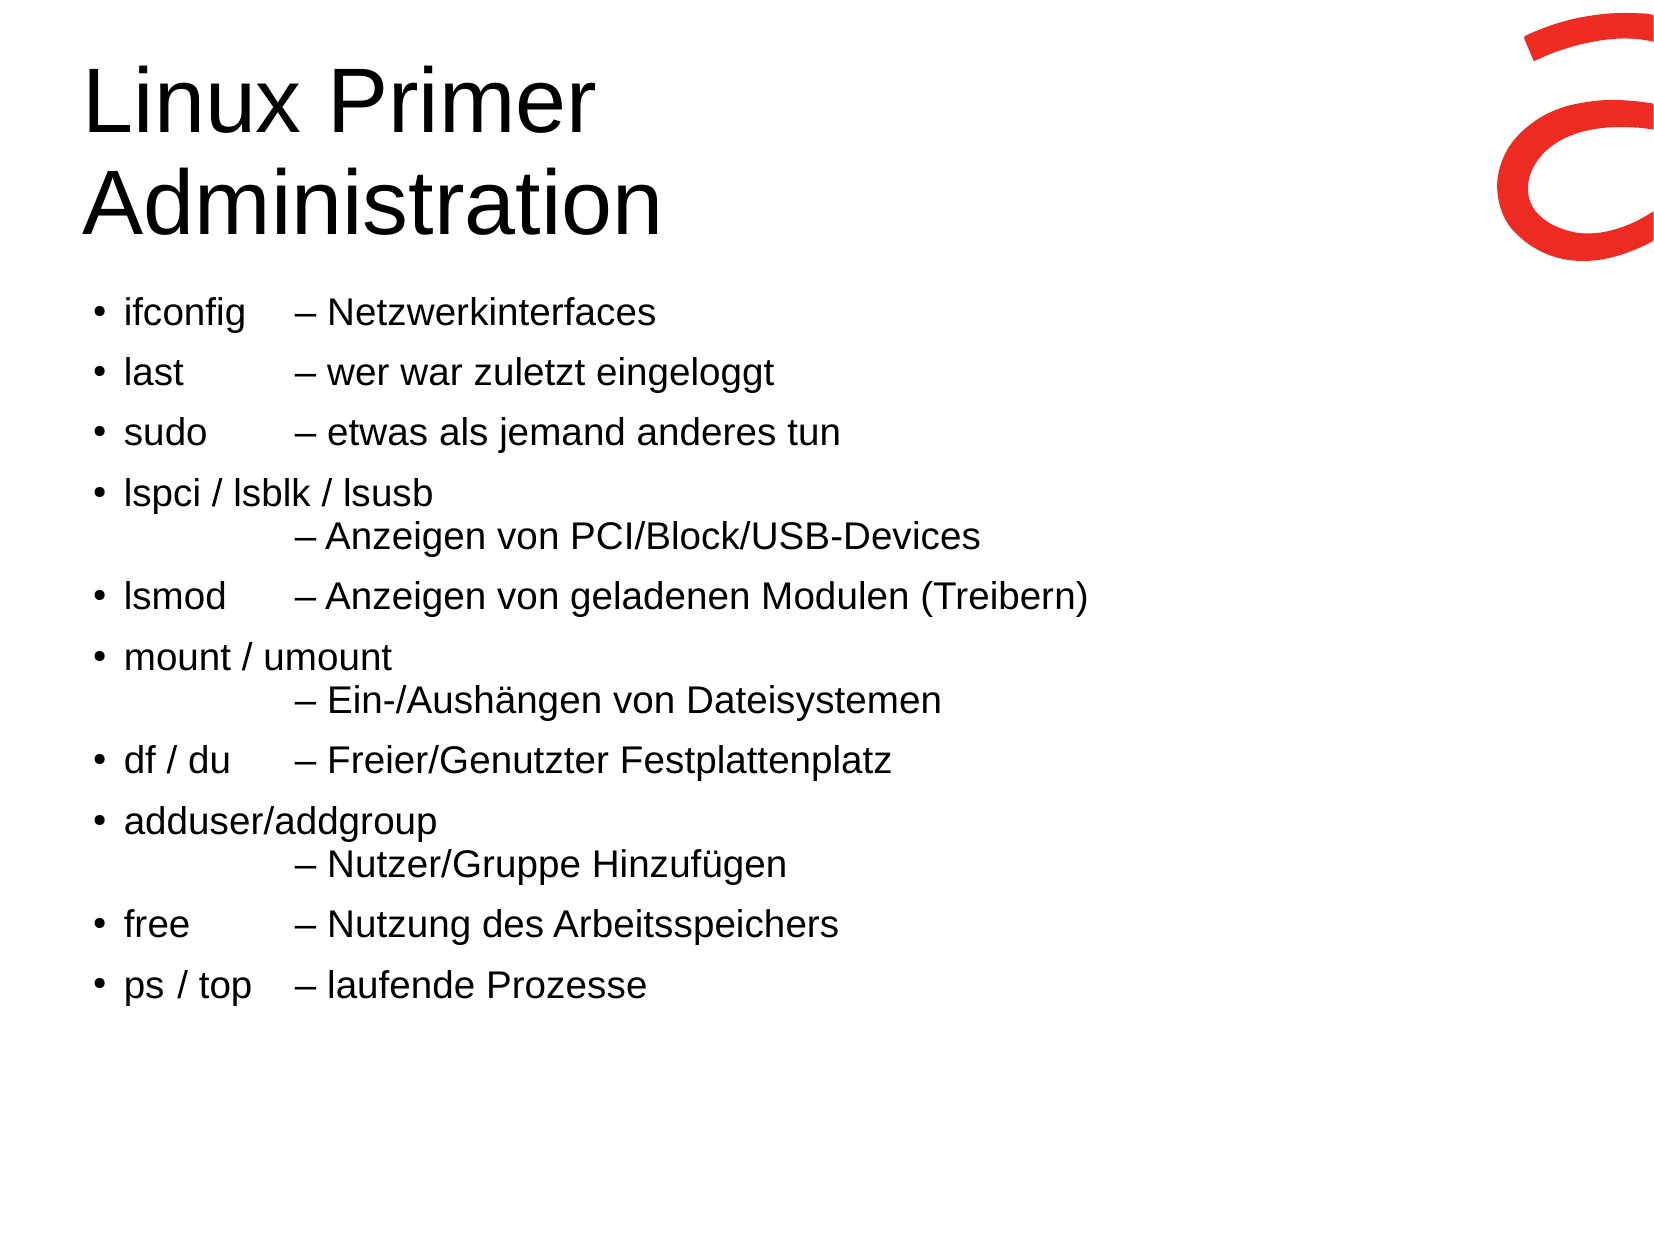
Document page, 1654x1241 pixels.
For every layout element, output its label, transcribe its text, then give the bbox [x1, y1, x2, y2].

list ifconfig – Netzwerkinterfaces last – wer war zuletzt eingeloggt sudo – etwas als jemand anderes tun lspci / lsblk / lsusb – Anzeigen von PCI/Block/USB-Devices lsmod – Anzeigen von geladenen Modulen (Treibern) mount / umount – Ein-/Aushängen von Dateisystemen df / du – Freier/Genutzter Festplattenplatz adduser/addgroup – Nutzer/Gruppe Hinzufügen free – Nutzung des Arbeitsspeichers ps / top – laufende Prozesse [82, 290, 1571, 1010]
title Linux Primer Administration [82, 49, 1571, 257]
